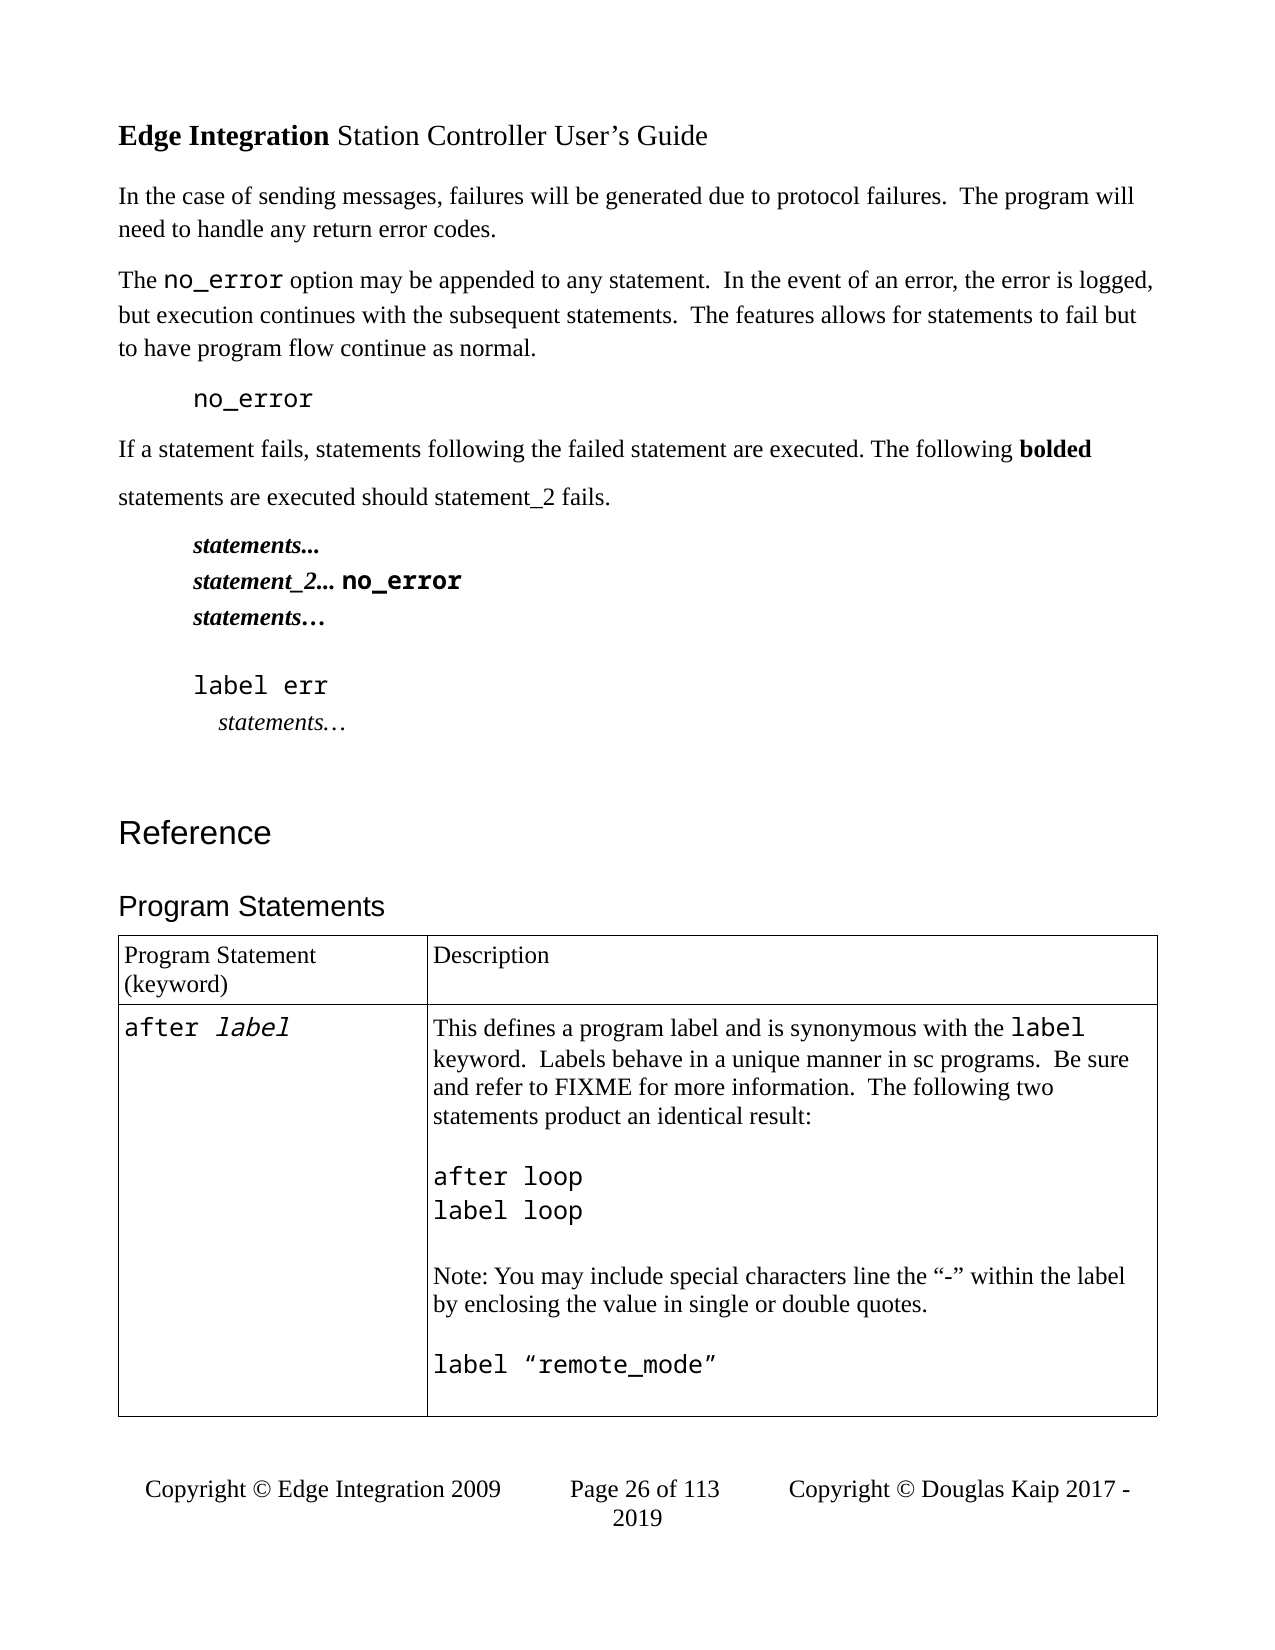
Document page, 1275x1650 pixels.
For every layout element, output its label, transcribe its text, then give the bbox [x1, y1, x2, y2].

table_cell This defines a program label and is synonymous with the label keyword. Labels behave in a unique manner in sc programs. Be sure and refer to FIXME for more information. The following two statements product an identical result: after loop label loop Note: You may include special characters line the “-” within the label by enclosing the value in single or double quotes. label “remote_mode” [428, 1005, 1157, 1416]
text In the case of sending messages, failures will be generated due to protocol failures. The program will need to handle any return error codes. [118, 181, 1157, 243]
table_header Program Statement (keyword) [119, 936, 427, 1004]
text statements… [193, 602, 1157, 631]
subtitle Reference [118, 813, 1157, 851]
text no_error [193, 381, 1157, 415]
table_header Description [428, 936, 1157, 1004]
text statement_2... no_error [193, 563, 1157, 597]
subtitle Program Statements [118, 889, 1157, 922]
text statements… [193, 707, 1157, 736]
text statements are executed should statement_2 fails. [118, 482, 1157, 511]
table_cell after label [119, 1005, 427, 1416]
text The no_error option may be appended to any statement. In the event of an error, the error is logged, but execution continues with the subsequent statements. The features allows for statements to fail but to have program flow continue as normal. [118, 262, 1157, 362]
text label err [193, 668, 1157, 702]
text statements... [193, 530, 1157, 558]
text If a statement fails, statements following the failed statement are executed. The following bolded [118, 434, 1157, 463]
